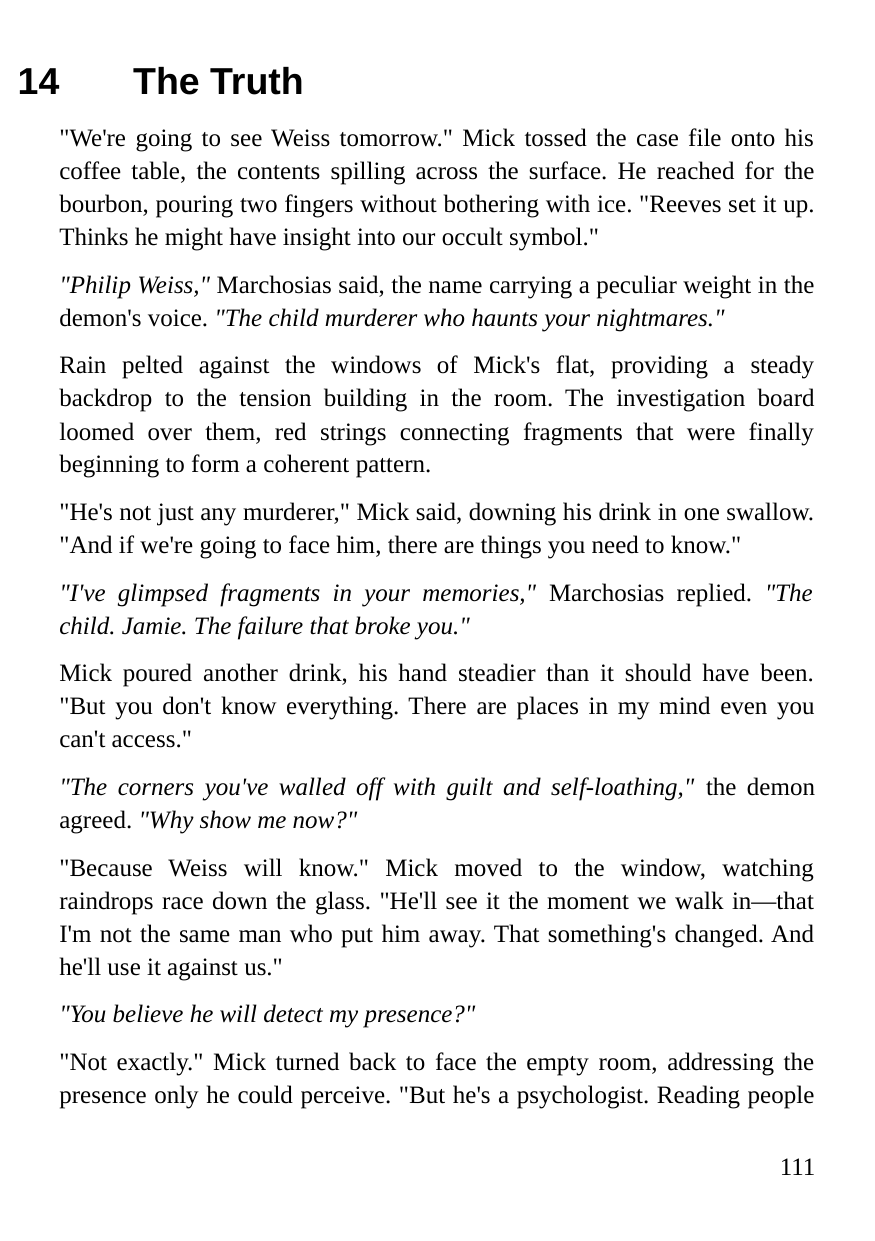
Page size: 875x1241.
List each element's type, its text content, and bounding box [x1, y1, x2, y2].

text Rain pelted against the windows of Mick's flat, providing a steady backdrop to the tension building in the room. The investigation board loomed over them, red strings connecting fragments that were finally beginning to form a coherent pattern. [59, 351, 815, 478]
subtitle The Truth [59, 59, 815, 102]
text "I've glimpsed fragments in your memories," Marchosias replied. "The child. Jamie. The failure that broke you." [59, 578, 815, 639]
text "Not exactly." Mick turned back to face the empty room, addressing the presence only he could perceive. "But he's a psychologist. Reading people [59, 1047, 815, 1109]
text "You believe he will detect my presence?" [59, 999, 815, 1028]
text "Because Weiss will know." Mick moved to the window, watching raindrops race down the glass. "He'll see it the moment we walk in—that I'm not the same man who put him away. That something's changed. And he'll use it against us." [59, 853, 815, 981]
text "We're going to see Weiss tomorrow." Mick tossed the case file onto his coffee table, the contents spilling across the surface. He reached for the bourbon, pouring two fingers without bothering with ice. "Reeves set it up. Thinks he might have insight into our occult symbol." [59, 123, 815, 251]
text "Philip Weiss," Marchosias said, the name carrying a peculiar weight in the demon's voice. "The child murderer who haunts your nightmares." [59, 270, 815, 332]
text "He's not just any murderer," Mick said, downing his drink in one swallow. "And if we're going to face him, there are things you need to know." [59, 497, 815, 559]
text "The corners you've walled off with guilt and self-loathing," the demon agreed. "Why show me now?" [59, 772, 815, 834]
text Mick poured another drink, his hand steadier than it should have been. "But you don't know everything. There are places in my mind even you can't access." [59, 658, 815, 753]
